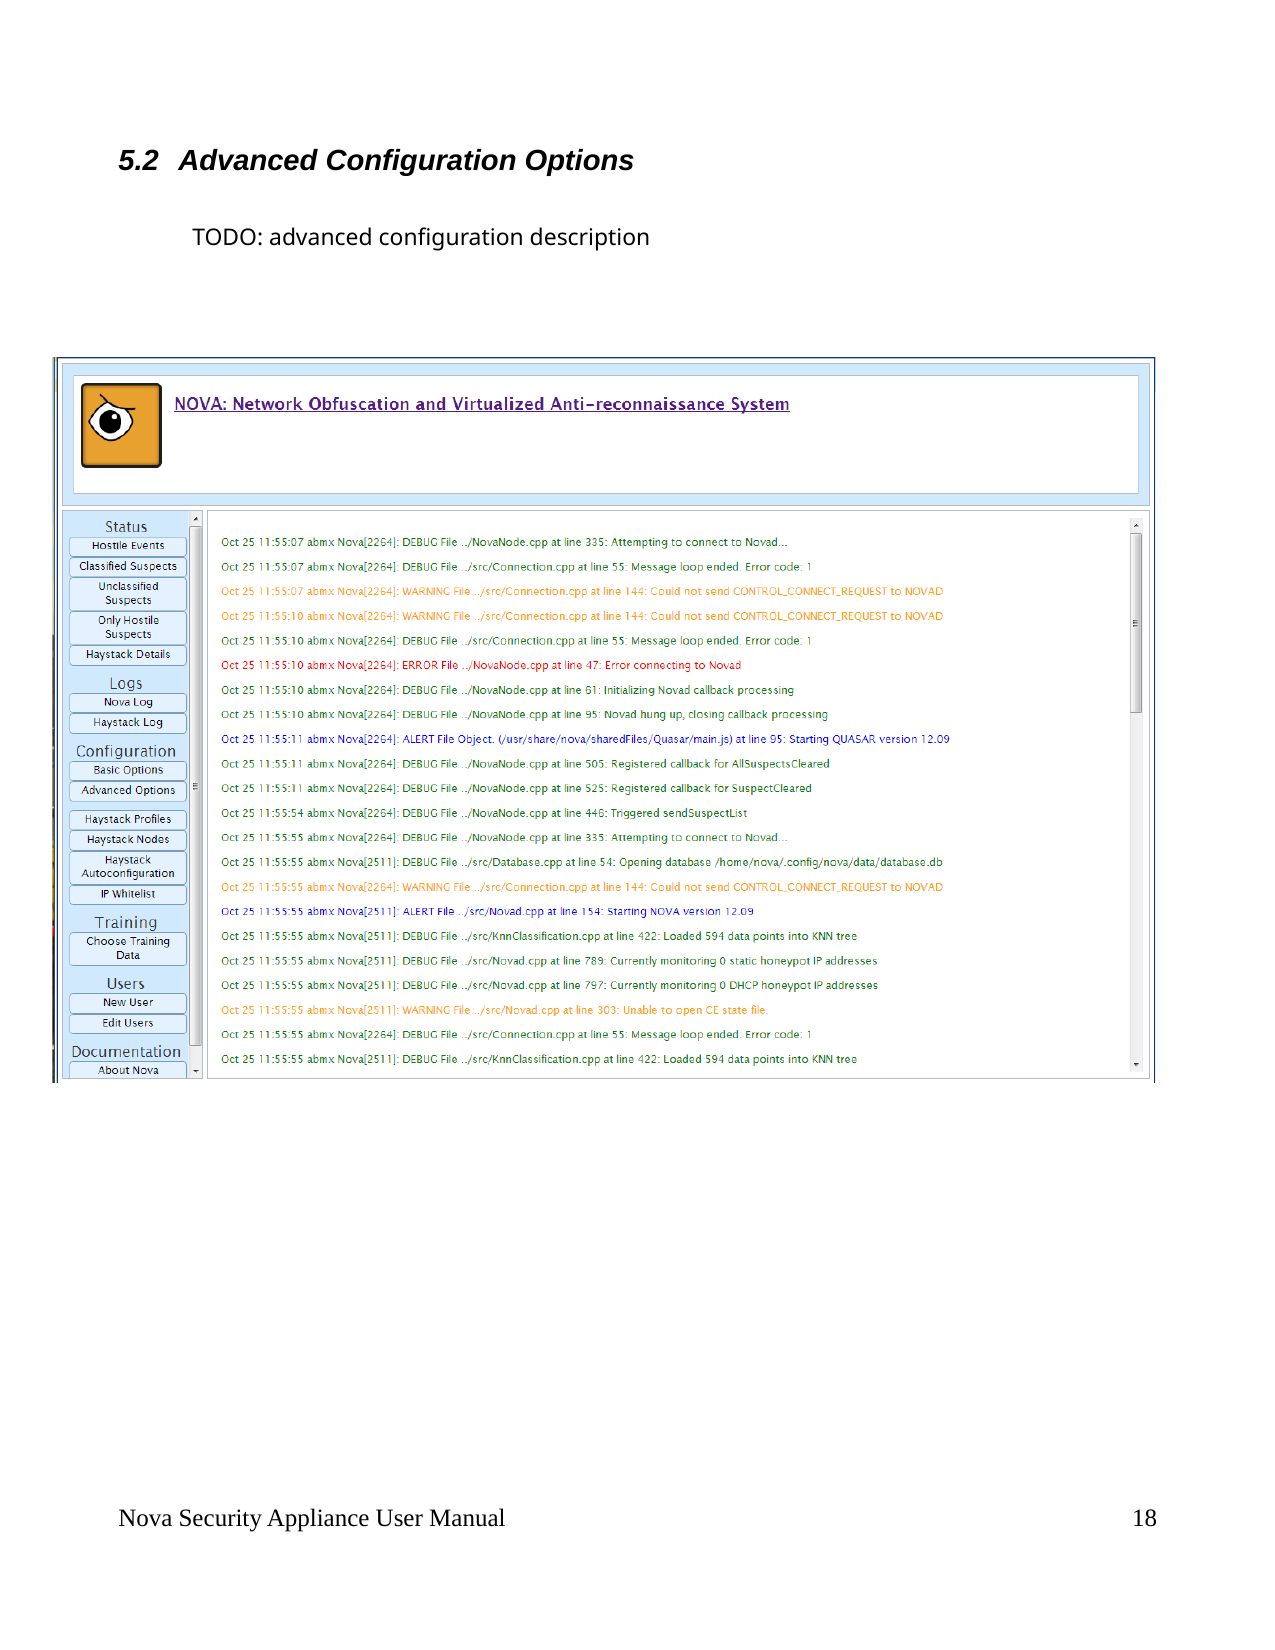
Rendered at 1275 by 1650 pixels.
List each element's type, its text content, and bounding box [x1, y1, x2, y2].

subtitle Advanced Configuration Options [118, 143, 1157, 177]
text TODO: advanced configuration description [118, 220, 1157, 252]
